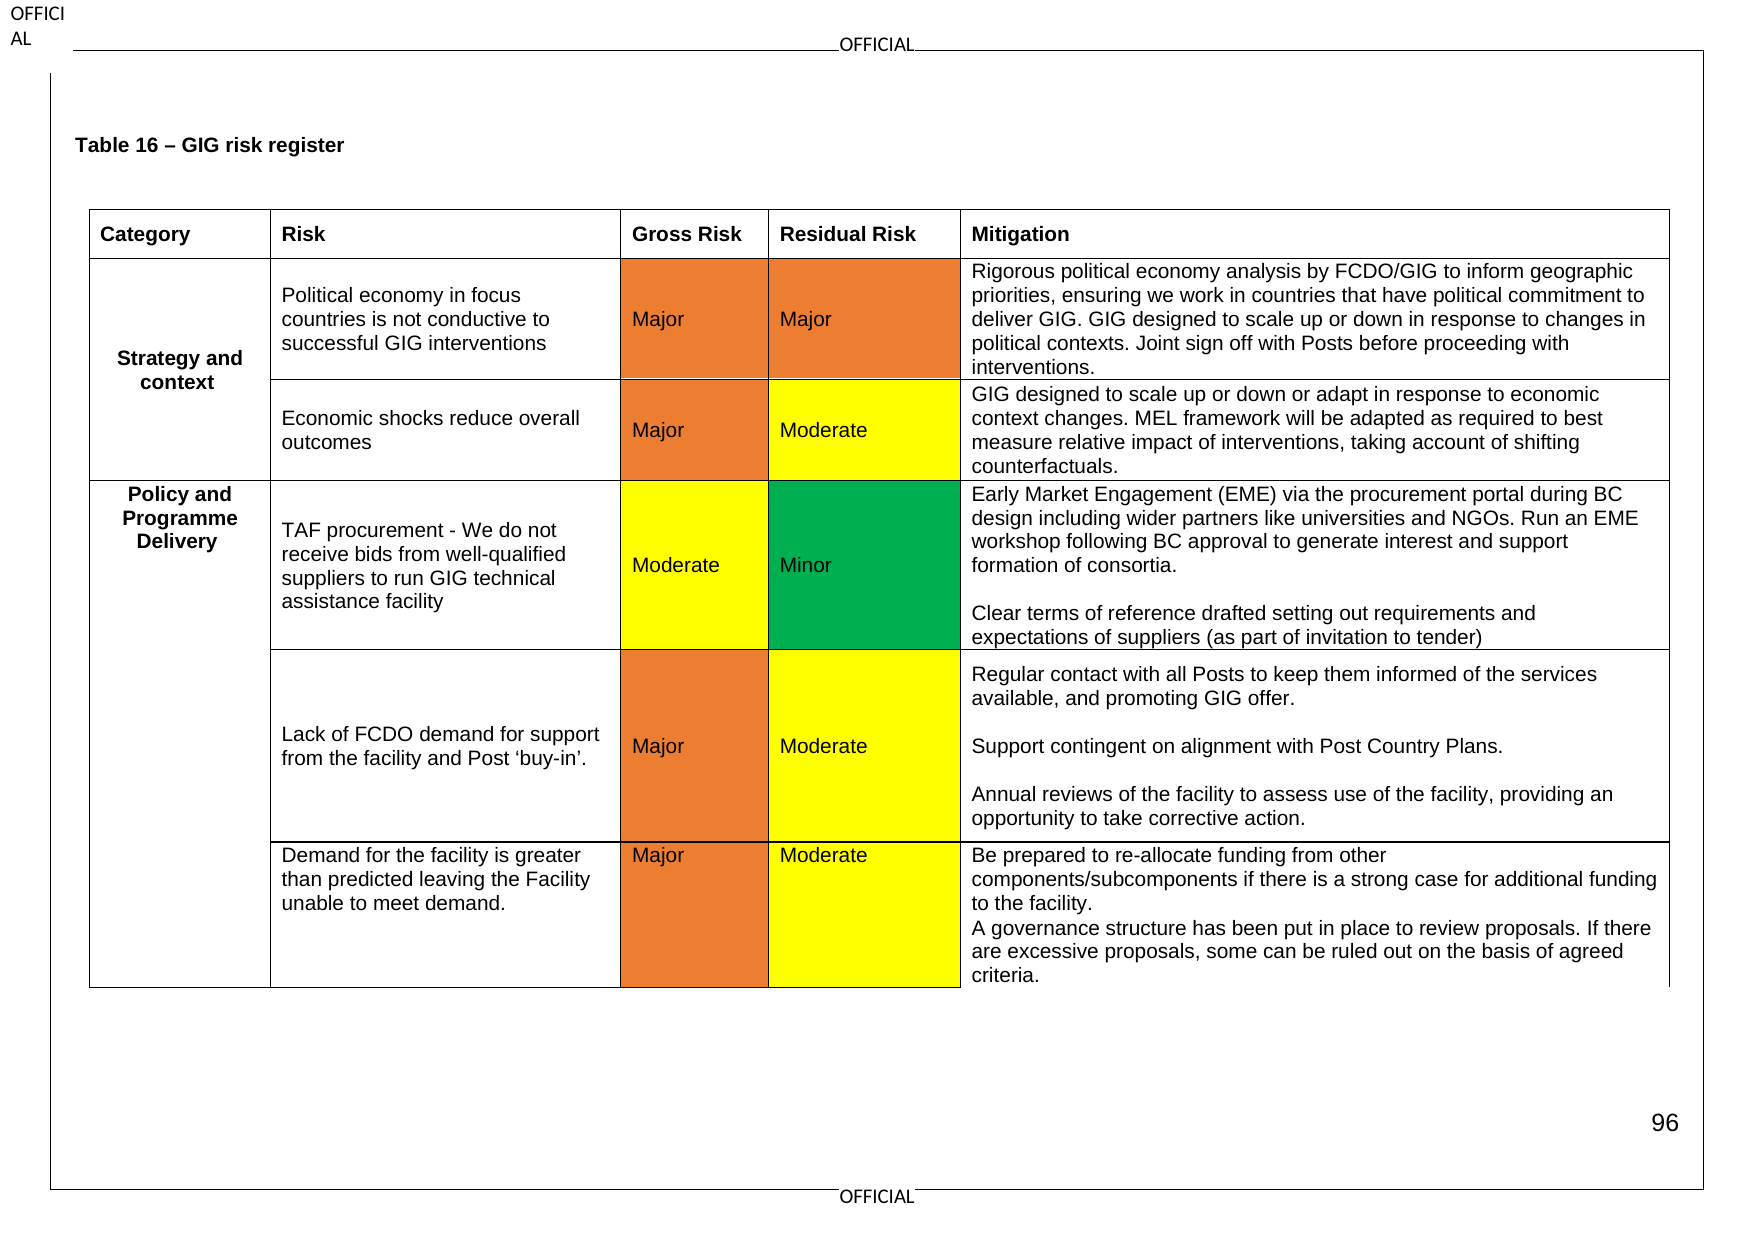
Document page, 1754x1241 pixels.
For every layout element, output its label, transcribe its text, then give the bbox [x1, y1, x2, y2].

table_cell Lack of FCDO demand for support from the facility and Post ‘buy-in’. [271, 650, 620, 841]
table_header Risk [271, 210, 620, 258]
table_cell Moderate [769, 843, 960, 987]
table_cell Regular contact with all Posts to keep them informed of the services available, and promoting GIG offer. [961, 650, 1669, 721]
table_cell Demand for the facility is greater than predicted leaving the Facility unable to meet demand. [271, 843, 620, 987]
table_cell Major [621, 380, 768, 480]
table_cell Political economy in focus countries is not conductive to successful GIG interventions [271, 259, 620, 378]
table_header Mitigation [961, 210, 1669, 258]
table_cell Economic shocks reduce overall outcomes [271, 380, 620, 480]
text Table 16 – GIG risk register [75, 132, 1679, 156]
table_cell GIG designed to scale up or down or adapt in response to economic context changes. MEL framework will be adapted as required to best measure relative impact of interventions, taking account of shifting counterfactuals. [961, 380, 1669, 480]
table_header Residual Risk [769, 210, 960, 258]
table_cell Major [769, 259, 960, 378]
table_cell Moderate [621, 481, 768, 649]
table_cell Moderate [769, 380, 960, 480]
table_header Gross Risk [621, 210, 768, 258]
table_cell Policy and Programme Delivery [90, 481, 270, 987]
table_cell A governance structure has been put in place to review proposals. If there are excessive proposals, some can be ruled out on the basis of agreed criteria. [961, 914, 1669, 987]
table_cell Rigorous political economy analysis by FCDO/GIG to inform geographic priorities, ensuring we work in countries that have political commitment to deliver GIG. GIG designed to scale up or down in response to changes in political contexts. Joint sign off with Posts before proceeding with interventions. [961, 259, 1669, 378]
table_cell Early Market Engagement (EME) via the procurement portal during BC design including wider partners like universities and NGOs. Run an EME workshop following BC approval to generate interest and support formation of consortia. Clear terms of reference drafted setting out requirements and expectations of suppliers (as part of invitation to tender) [961, 481, 1669, 649]
table_header Category [90, 210, 270, 258]
table_cell Annual reviews of the facility to assess use of the facility, providing an opportunity to take corrective action. [961, 770, 1669, 841]
table_cell Major [621, 650, 768, 841]
table_cell Major [621, 843, 768, 987]
table_cell Be prepared to re-allocate funding from other components/subcomponents if there is a strong case for additional funding to the facility. [961, 843, 1669, 914]
table_cell Support contingent on alignment with Post Country Plans. [961, 721, 1669, 769]
table_cell Moderate [769, 650, 960, 841]
table_cell Major [621, 259, 768, 378]
table_cell TAF procurement - We do not receive bids from well-qualified suppliers to run GIG technical assistance facility [271, 481, 620, 649]
table_cell Strategy and context [90, 259, 270, 480]
table_cell Minor [769, 481, 960, 649]
